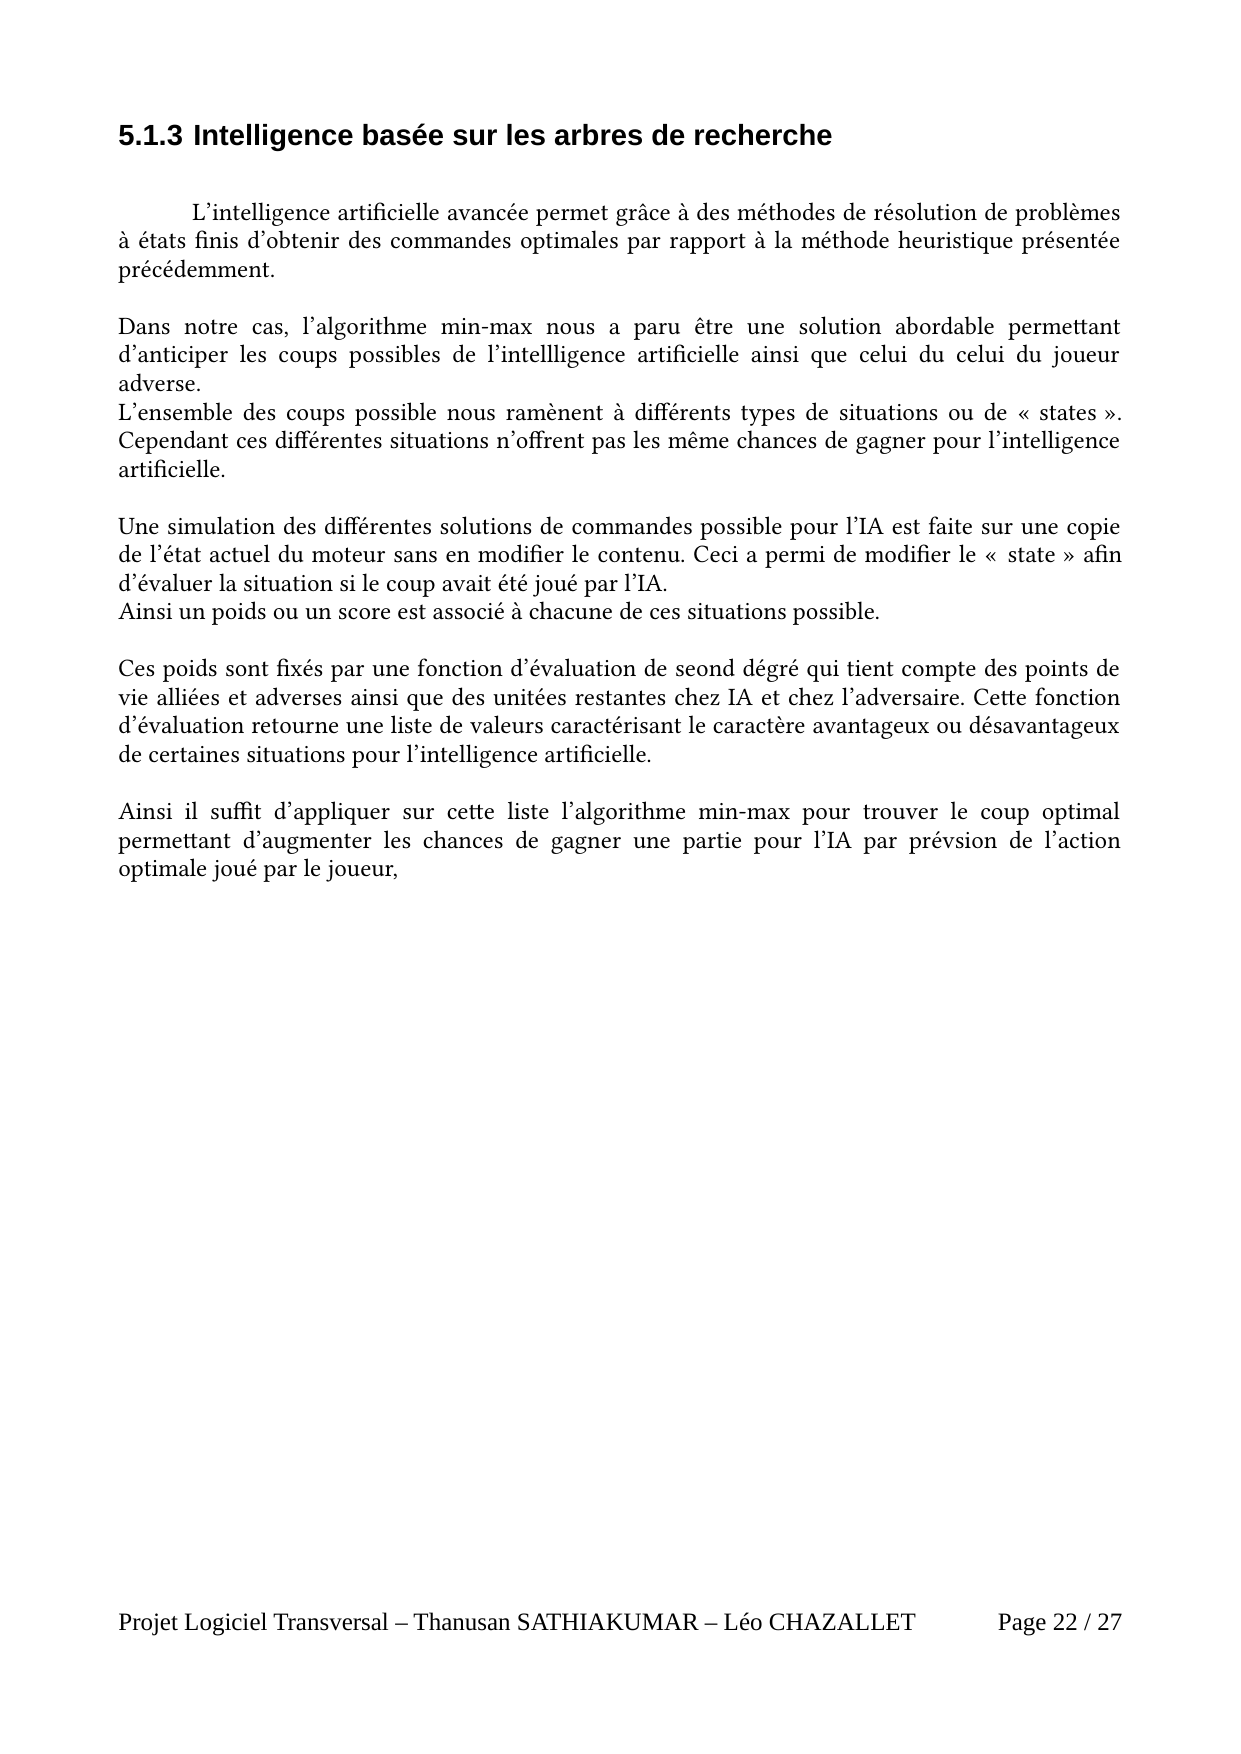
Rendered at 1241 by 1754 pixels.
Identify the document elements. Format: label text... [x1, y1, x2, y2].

subtitle Intelligence basée sur les arbres de recherche [118, 118, 1122, 152]
text Ces poids sont fixés par une fonction d’évaluation de seond dégré qui tient compte des points de vie alliées et adverses ainsi que des unitées restantes chez IA et chez l’adversaire. Cette fonction d’évaluation retourne une liste de valeurs caractérisant le caractère avantageux ou désavantageux de certaines situations pour l’intelligence artificielle. [118, 654, 1122, 768]
text Ainsi un poids ou un score est associé à chacune de ces situations possible. [118, 597, 1122, 626]
text L’intelligence artificielle avancée permet grâce à des méthodes de résolution de problèmes à états finis d’obtenir des commandes optimales par rapport à la méthode heuristique présentée précédemment. [118, 198, 1122, 283]
text Une simulation des différentes solutions de commandes possible pour l’IA est faite sur une copie de l’état actuel du moteur sans en modifier le contenu. Ceci a permi de modifier le « state » afin d’évaluer la situation si le coup avait été joué par l’IA. [118, 512, 1122, 597]
text L’ensemble des coups possible nous ramènent à différents types de situations ou de « states ». Cependant ces différentes situations n’offrent pas les même chances de gagner pour l’intelligence artificielle. [118, 397, 1122, 483]
text Ainsi il suffit d’appliquer sur cette liste l’algorithme min-max pour trouver le coup optimal permettant d’augmenter les chances de gagner une partie pour l’IA par prévsion de l’action optimale joué par le joueur, [118, 797, 1122, 883]
text Dans notre cas, l’algorithme min-max nous a paru être une solution abordable permettant d’anticiper les coups possibles de l’intellligence artificielle ainsi que celui du celui du joueur adverse. [118, 312, 1122, 397]
